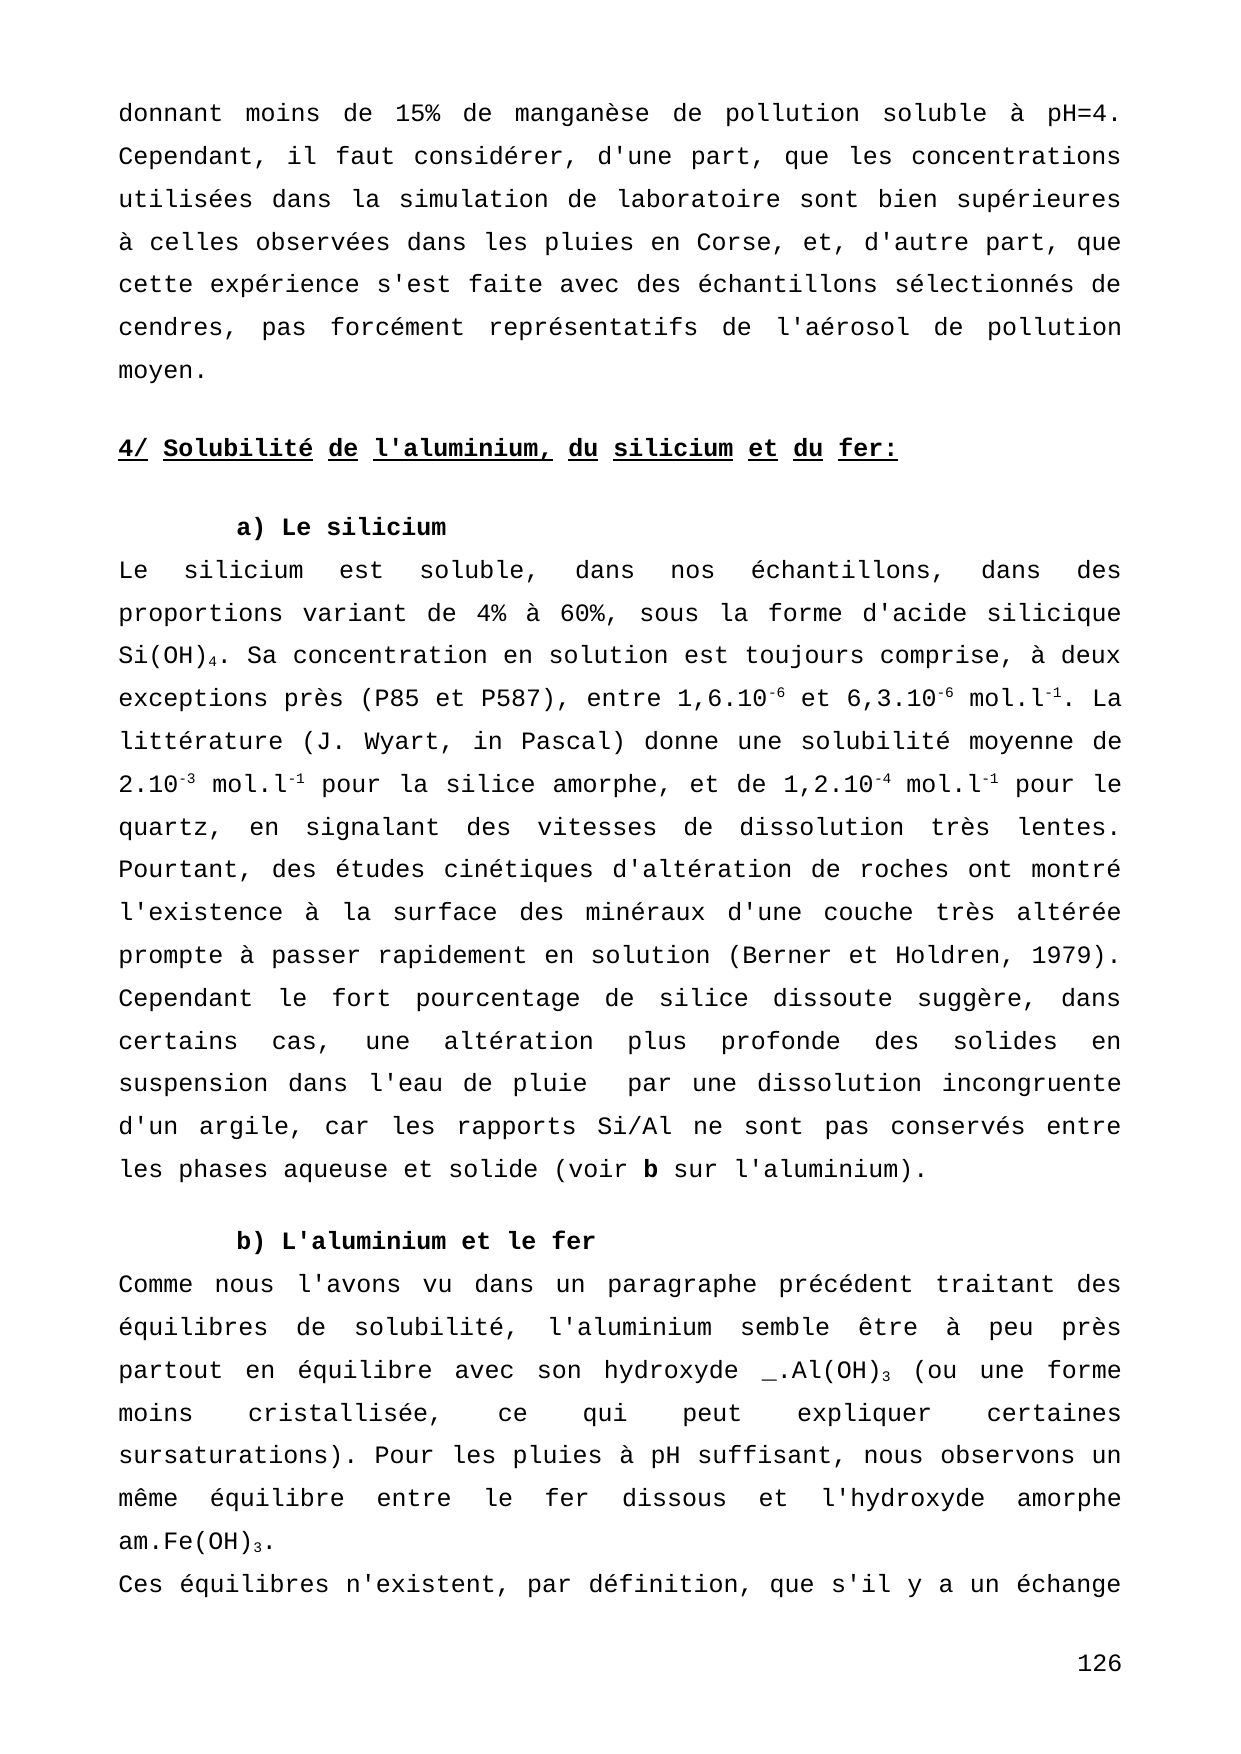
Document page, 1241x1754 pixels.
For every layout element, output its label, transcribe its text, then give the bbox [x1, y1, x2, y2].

text a) Le silicium [236, 514, 1122, 543]
text Ces équilibres n'existent, par définition, que s'il y a un échange [118, 1571, 1122, 1600]
text Le silicium est soluble, dans nos échantillons, dans des proportions variant de 4% à 60%, sous la forme d'acide silicique Si(OH)4. Sa concentration en solution est toujours comprise, à deux exceptions près (P85 et P587), entre 1,6.10-6 et 6,3.10-6 mol.l-1. La littérature (J. Wyart, in Pascal) donne une solubilité moyenne de 2.10-3 mol.l-1 pour la silice amorphe, et de 1,2.10-4 mol.l-1 pour le quartz, en signalant des vitesses de dissolution très lentes. Pourtant, des études cinétiques d'altération de roches ont montré l'existence à la surface des minéraux d'une couche très altérée prompte à passer rapidement en solution (Berner et Holdren, 1979). Cependant le fort pourcentage de silice dissoute suggère, dans certains cas, une altération plus profonde des solides en suspension dans l'eau de pluie par une dissolution incongruente d'un argile, car les rapports Si/Al ne sont pas conservés entre les phases aqueuse et solide (voir b sur l'aluminium). [118, 557, 1122, 1185]
text b) L'aluminium et le fer [236, 1229, 1122, 1257]
text Comme nous l'avons vu dans un paragraphe précédent traitant des équilibres de solubilité, l'aluminium semble être à peu près partout en équilibre avec son hydroxyde _.Al(OH)3 (ou une forme moins cristallisée, ce qui peut expliquer certaines sursaturations). Pour les pluies à pH suffisant, nous observons un même équilibre entre le fer dissous et l'hydroxyde amorphe am.Fe(OH)3. [118, 1272, 1122, 1557]
subtitle 4/ Solubilité de l'aluminium, du silicium et du fer: [118, 436, 1122, 464]
text donnant moins de 15% de manganèse de pollution soluble à pH=4. Cependant, il faut considérer, d'une part, que les concentrations utilisées dans la simulation de laboratoire sont bien supérieures à celles observées dans les pluies en Corse, et, d'autre part, que cette expérience s'est faite avec des échantillons sélectionnés de cendres, pas forcément représentatifs de l'aérosol de pollution moyen. [118, 100, 1122, 386]
